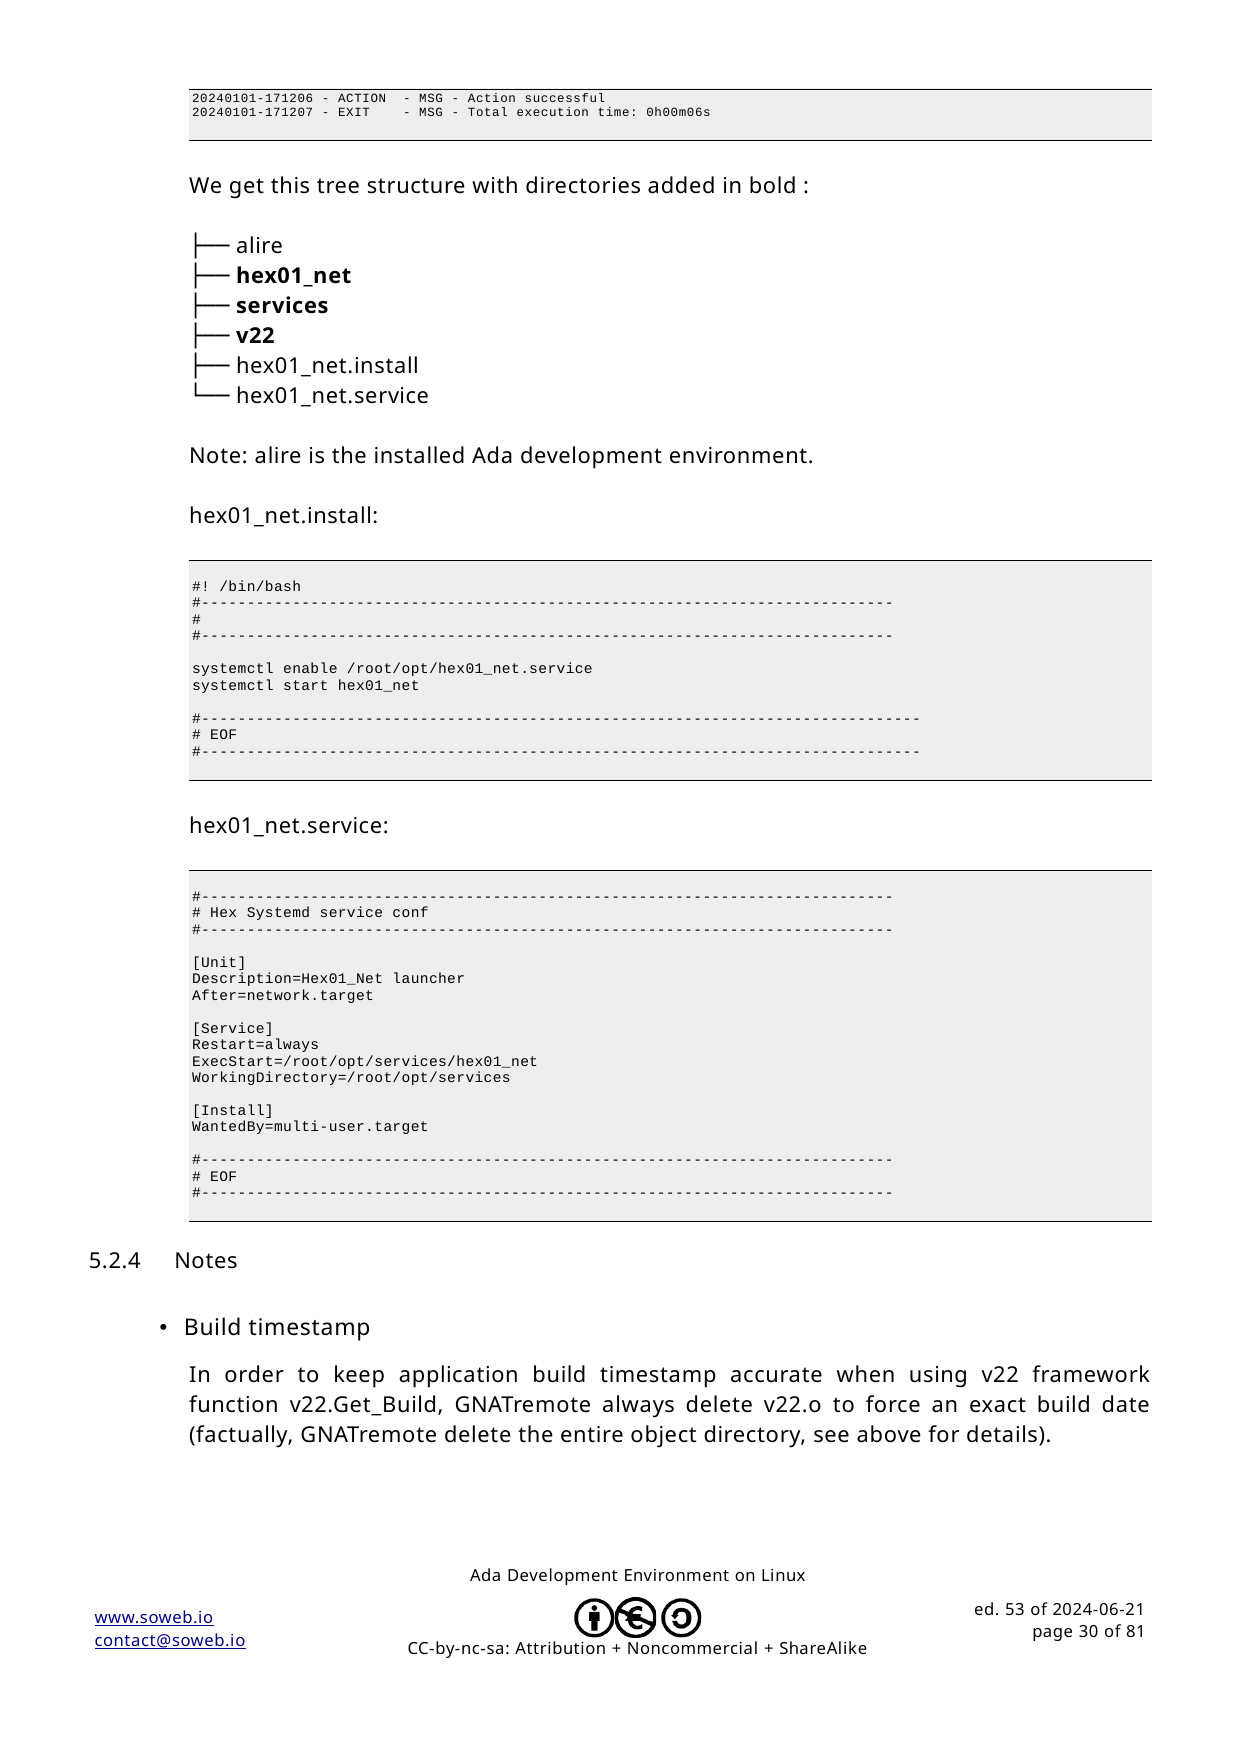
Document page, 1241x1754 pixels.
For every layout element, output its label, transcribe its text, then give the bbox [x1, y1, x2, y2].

list Restart=always [189, 1034, 1152, 1051]
list 20240101-171207 - EXIT - MSG - Total execution time: 0h00m06s [189, 103, 1152, 140]
list #------------------------------------------------------------------------------- [189, 708, 1152, 724]
list # EOF #---------------------------------------------------------------------------- [189, 1166, 1152, 1221]
list Description=Hex01_Net launcher [189, 969, 1152, 985]
picture [573, 1597, 657, 1638]
list ExecStart=/root/opt/services/hex01_net [189, 1051, 1152, 1067]
picture [660, 1597, 702, 1638]
list #---------------------------------------------------------------------------- [189, 871, 1152, 903]
text In order to keep application build timestamp accurate when using v22 framework function v22.Get_Build, GNATremote always delete v22.o to force an exact build date (factually, GNATremote delete the entire object directory, see above for details). [189, 1359, 1152, 1449]
text hex01_net.install: [189, 500, 1152, 530]
list #------------------------------------------------------------------------------- [189, 741, 1152, 780]
text hex01_net.service: [189, 810, 1152, 840]
list WantedBy=multi-user.target [189, 1117, 1152, 1133]
list systemctl start hex01_net [189, 675, 1152, 692]
list [Service] [189, 1018, 1152, 1034]
list systemctl enable /root/opt/hex01_net.service [189, 659, 1152, 675]
text ├── v22 [189, 320, 1152, 350]
list [Unit] [189, 952, 1152, 969]
list #---------------------------------------------------------------------------- [189, 1150, 1152, 1166]
text └── hex01_net.service [189, 380, 1152, 410]
text We get this tree structure with directories added in bold : [189, 170, 1152, 200]
text ├── hex01_net [189, 260, 1152, 290]
list #! /bin/bash [189, 561, 1152, 593]
list # Hex Systemd service conf [189, 903, 1152, 919]
list # EOF [189, 724, 1152, 741]
text Note: alire is the installed Ada development environment. [189, 440, 1152, 470]
list 20240101-171206 - ACTION - MSG - Action successful [189, 90, 1152, 103]
list WorkingDirectory=/root/opt/services [189, 1067, 1152, 1084]
text ├── alire [189, 230, 1152, 260]
subtitle Build timestamp [159, 1310, 1152, 1341]
text ├── services [189, 290, 1152, 320]
list [Install] [189, 1100, 1152, 1117]
list #---------------------------------------------------------------------------- [189, 626, 1152, 642]
list # [189, 609, 1152, 626]
list After=network.target [189, 985, 1152, 1002]
subtitle Notes [88, 1245, 1152, 1286]
text ├── hex01_net.install [189, 350, 1152, 380]
list #---------------------------------------------------------------------------- [189, 919, 1152, 936]
list #---------------------------------------------------------------------------- [189, 593, 1152, 609]
